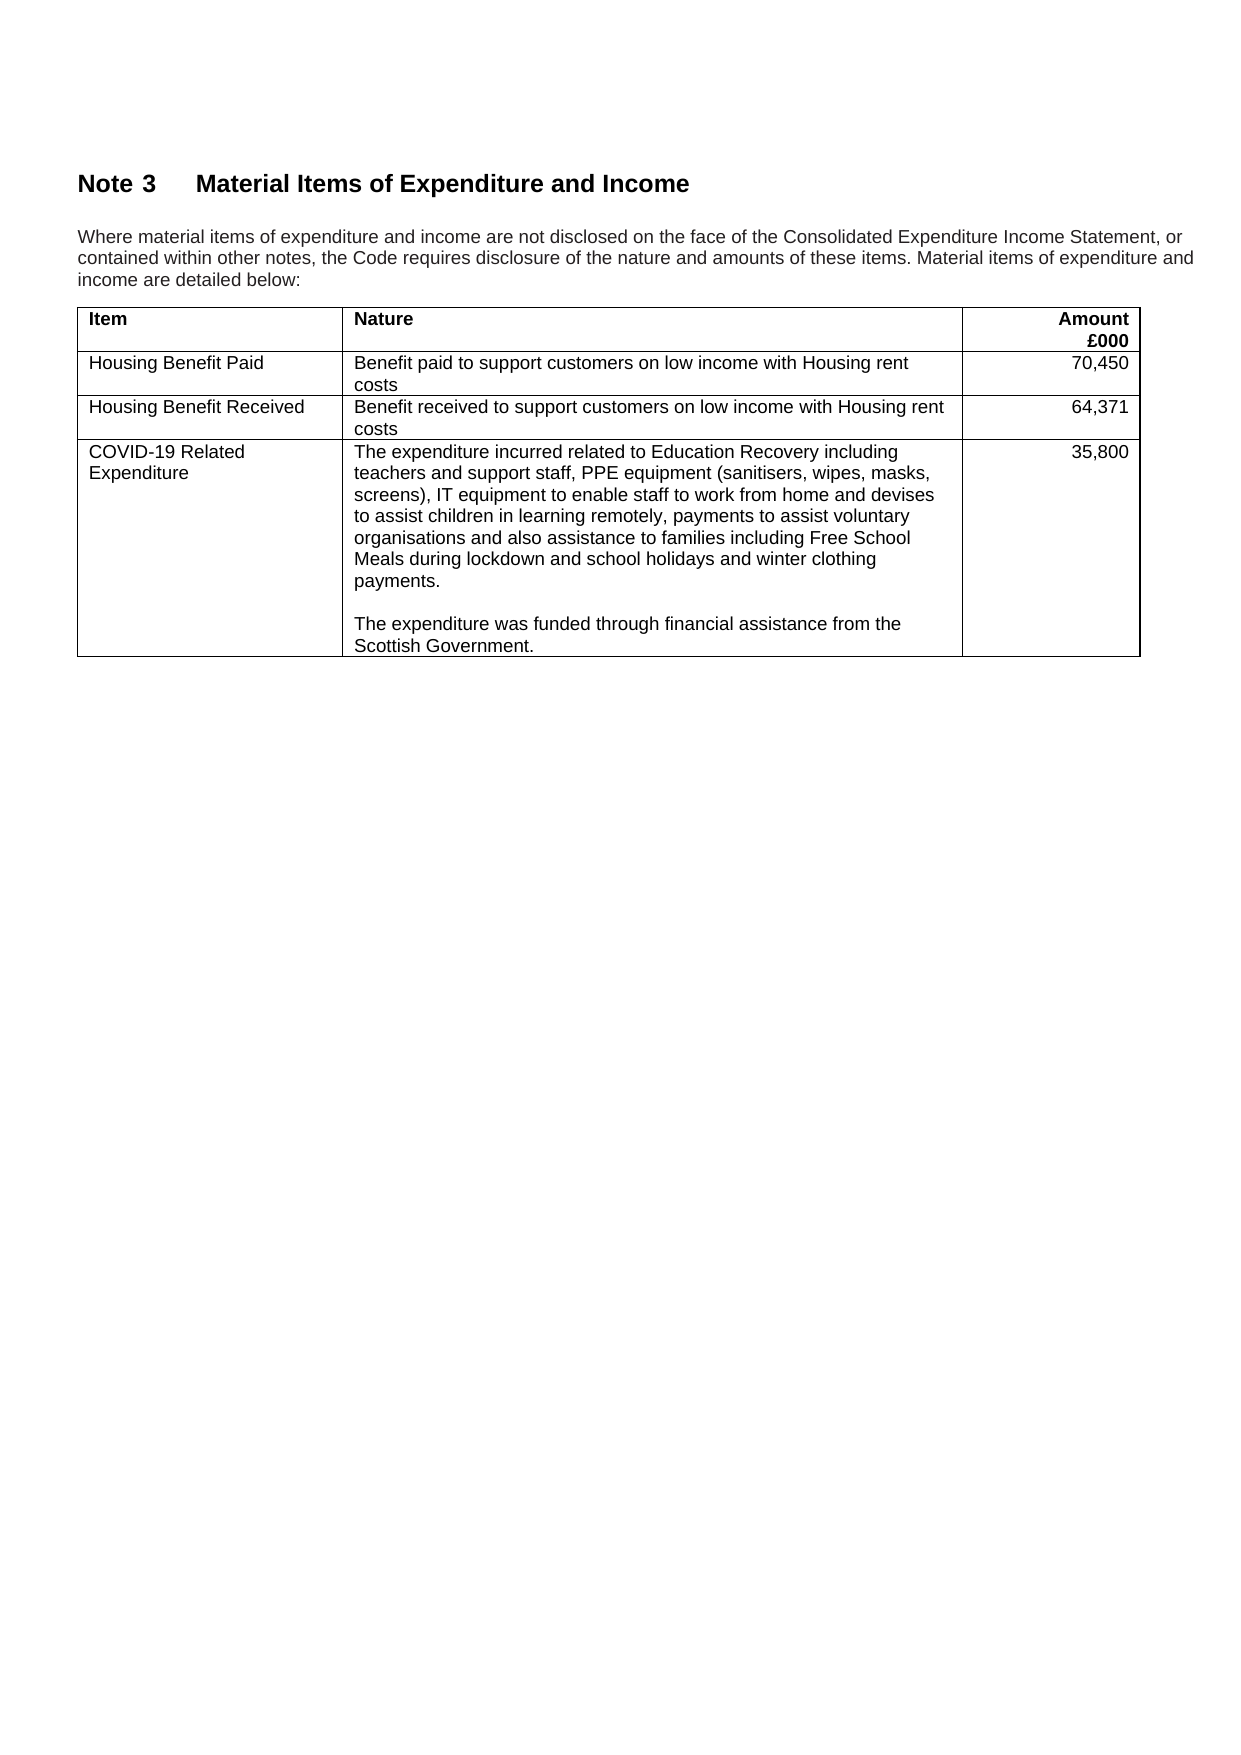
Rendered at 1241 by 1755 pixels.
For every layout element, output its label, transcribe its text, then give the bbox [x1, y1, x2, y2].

table_cell The expenditure incurred related to Education Recovery including teachers and support staff, PPE equipment (sanitisers, wipes, masks, screens), IT equipment to enable staff to work from home and devises to assist children in learning remotely, payments to assist voluntary organisations and also assistance to families including Free School Meals during lockdown and school holidays and winter clothing payments. The expenditure was funded through financial assistance from the Scottish Government. [343, 440, 962, 656]
table_cell Benefit received to support customers on low income with Housing rent costs [343, 396, 962, 439]
table_cell 70,450 [963, 352, 1139, 395]
table_cell Housing Benefit Received [78, 396, 342, 439]
table_cell 35,800 [963, 440, 1139, 656]
table_cell Housing Benefit Paid [78, 352, 342, 395]
table_cell 64,371 [963, 396, 1139, 439]
table_header Nature [343, 308, 962, 351]
text Where material items of expenditure and income are not disclosed on the face of the Consolidated Expenditure Income Statement, or contained within other notes, the Code requires disclosure of the nature and amounts of these items. Material items of expenditure and income are detailed below: [77, 226, 1203, 290]
table_cell COVID-19 Related Expenditure [78, 440, 342, 656]
subtitle Note 3 Material Items of Expenditure and Income [77, 169, 1137, 197]
table_header Item [78, 308, 342, 351]
table_header Amount £000 [963, 308, 1139, 351]
table_cell Benefit paid to support customers on low income with Housing rent costs [343, 352, 962, 395]
